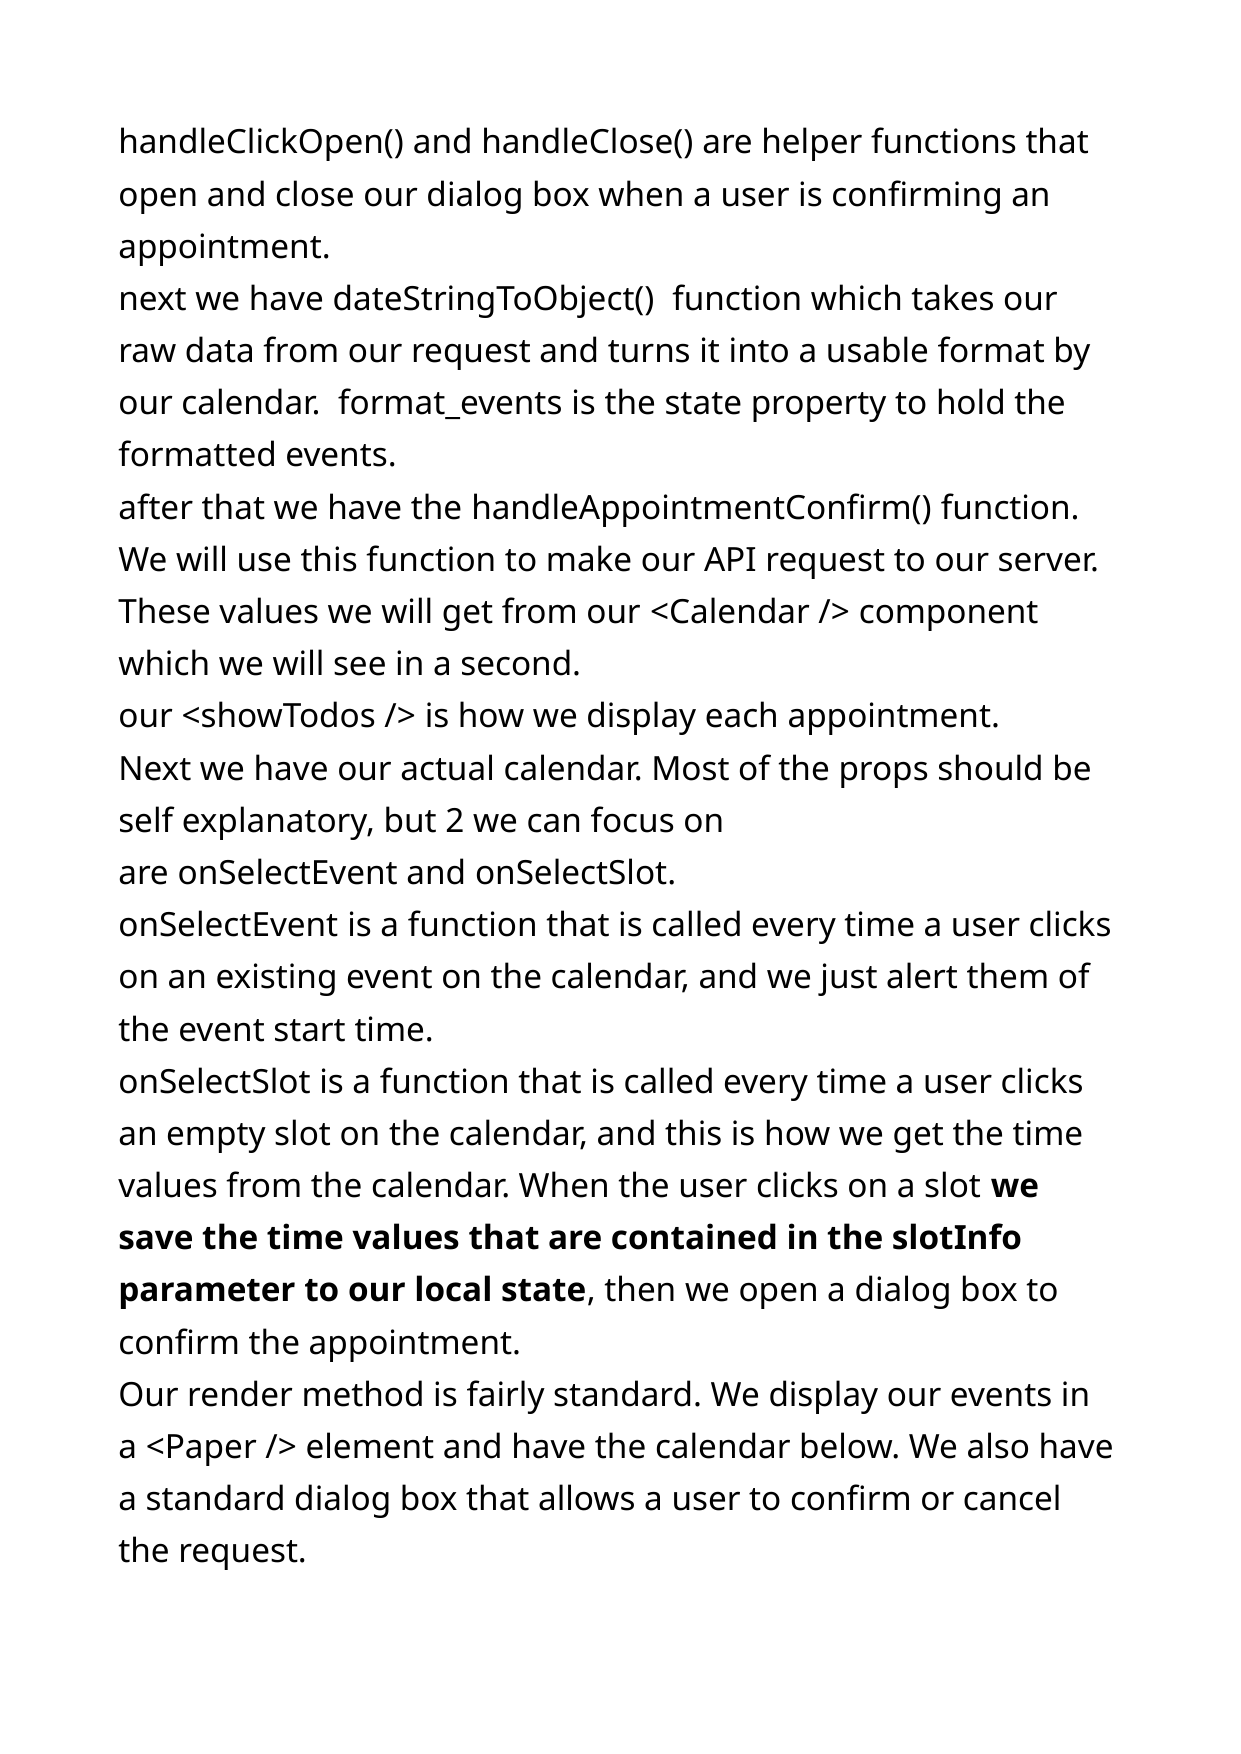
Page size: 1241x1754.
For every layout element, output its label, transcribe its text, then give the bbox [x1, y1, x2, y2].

text onSelectSlot is a function that is called every time a user clicks an empty slot on the calendar, and this is how we get the time values from the calendar. When the user clicks on a slot we save the time values that are contained in the slotInfo parameter to our local state, then we open a dialog box to confirm the appointment. [118, 1057, 1122, 1364]
text Our render method is fairly standard. We display our events in a <Paper /> element and have the calendar below. We also have a standard dialog box that allows a user to confirm or cancel the request. [118, 1371, 1122, 1573]
text next we have dateStringToObject() function which takes our raw data from our request and turns it into a usable format by our calendar. format_events is the state property to hold the formatted events. [118, 275, 1122, 477]
text onSelectEvent is a function that is called every time a user clicks on an existing event on the calendar, and we just alert them of the event start time. [118, 901, 1122, 1051]
text our <showTodos /> is how we display each appointment. [118, 692, 1122, 738]
text Next we have our actual calendar. Most of the props should be self explanatory, but 2 we can focus on are onSelectEvent and onSelectSlot. [118, 744, 1122, 894]
text after that we have the handleAppointmentConfirm() function. We will use this function to make our API request to our server. These values we will get from our <Calendar /> component which we will see in a second. [118, 483, 1122, 685]
text handleClickOpen() and handleClose() are helper functions that open and close our dialog box when a user is confirming an appointment. [118, 118, 1122, 268]
